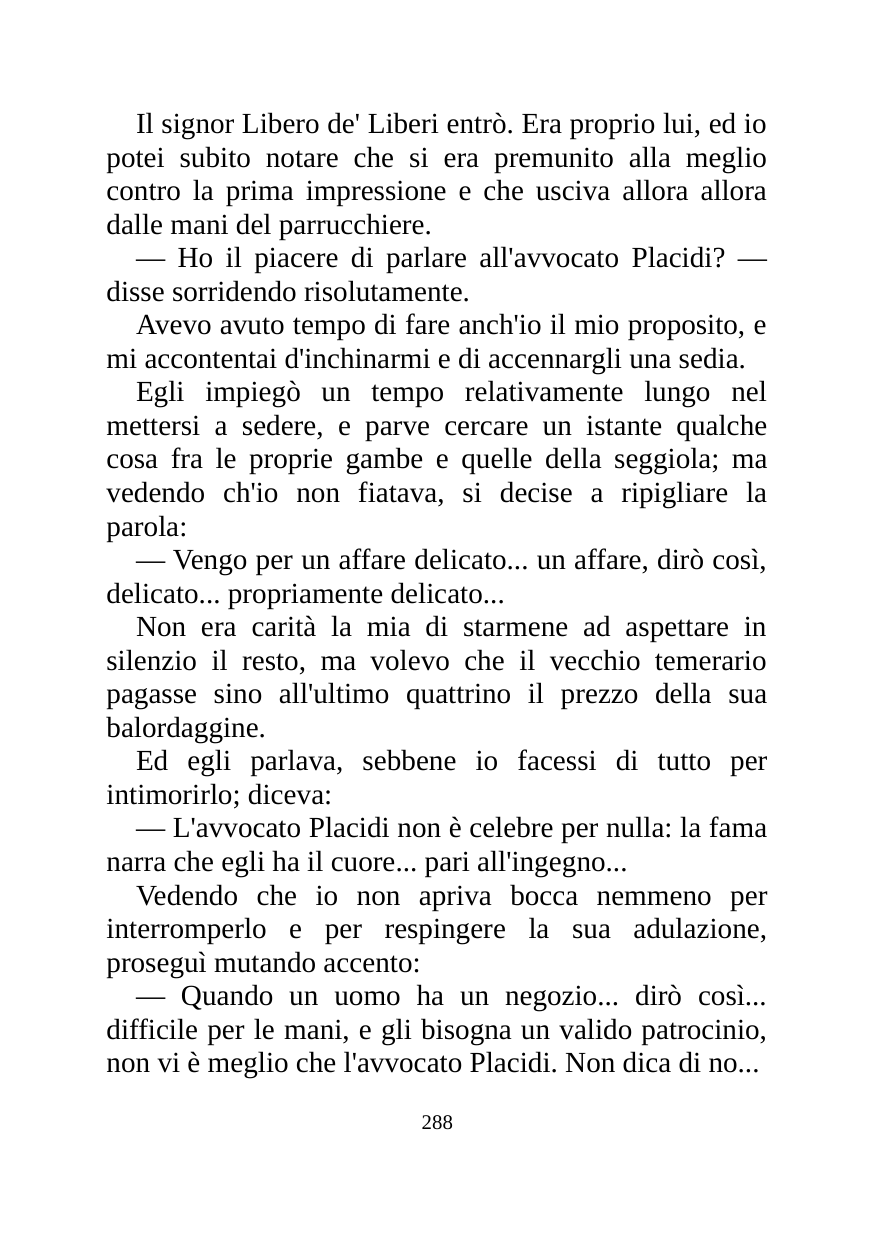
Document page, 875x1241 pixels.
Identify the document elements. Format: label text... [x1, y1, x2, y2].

text — Vengo per un affare delicato... un affare, dirò così, delicato... propriamente delicato... [106, 542, 768, 609]
text Vedendo che io non apriva bocca nemmeno per interromperlo e per respingere la sua adulazione, proseguì mutando accento: [106, 878, 768, 978]
text — L'avvocato Placidi non è celebre per nulla: la fama narra che egli ha il cuore... pari all'ingegno... [106, 811, 768, 878]
text Egli impiegò un tempo relativamente lungo nel mettersi a sedere, e parve cercare un istante qualche cosa fra le proprie gambe e quelle della seggiola; ma vedendo ch'io non fiatava, si decise a ripigliare la parola: [106, 374, 768, 542]
text Il signor Libero de' Liberi entrò. Era proprio lui, ed io potei subito notare che si era premunito alla meglio contro la prima impressione e che usciva allora allora dalle mani del parrucchiere. [106, 106, 768, 240]
text Avevo avuto tempo di fare anch'io il mio proposito, e mi accontentai d'inchinarmi e di accennargli una sedia. [106, 307, 768, 374]
text Non era carità la mia di starmene ad aspettare in silenzio il resto, ma volevo che il vecchio temerario pagasse sino all'ultimo quattrino il prezzo della sua balordaggine. [106, 609, 768, 743]
text — Ho il piacere di parlare all'avvocato Placidi? — disse sorridendo risolutamente. [106, 240, 768, 307]
text Ed egli parlava, sebbene io facessi di tutto per intimorirlo; diceva: [106, 743, 768, 811]
text — Quando un uomo ha un negozio... dirò così... difficile per le mani, e gli bisogna un valido patrocinio, non vi è meglio che l'avvocato Placidi. Non dica di no... [106, 978, 768, 1079]
